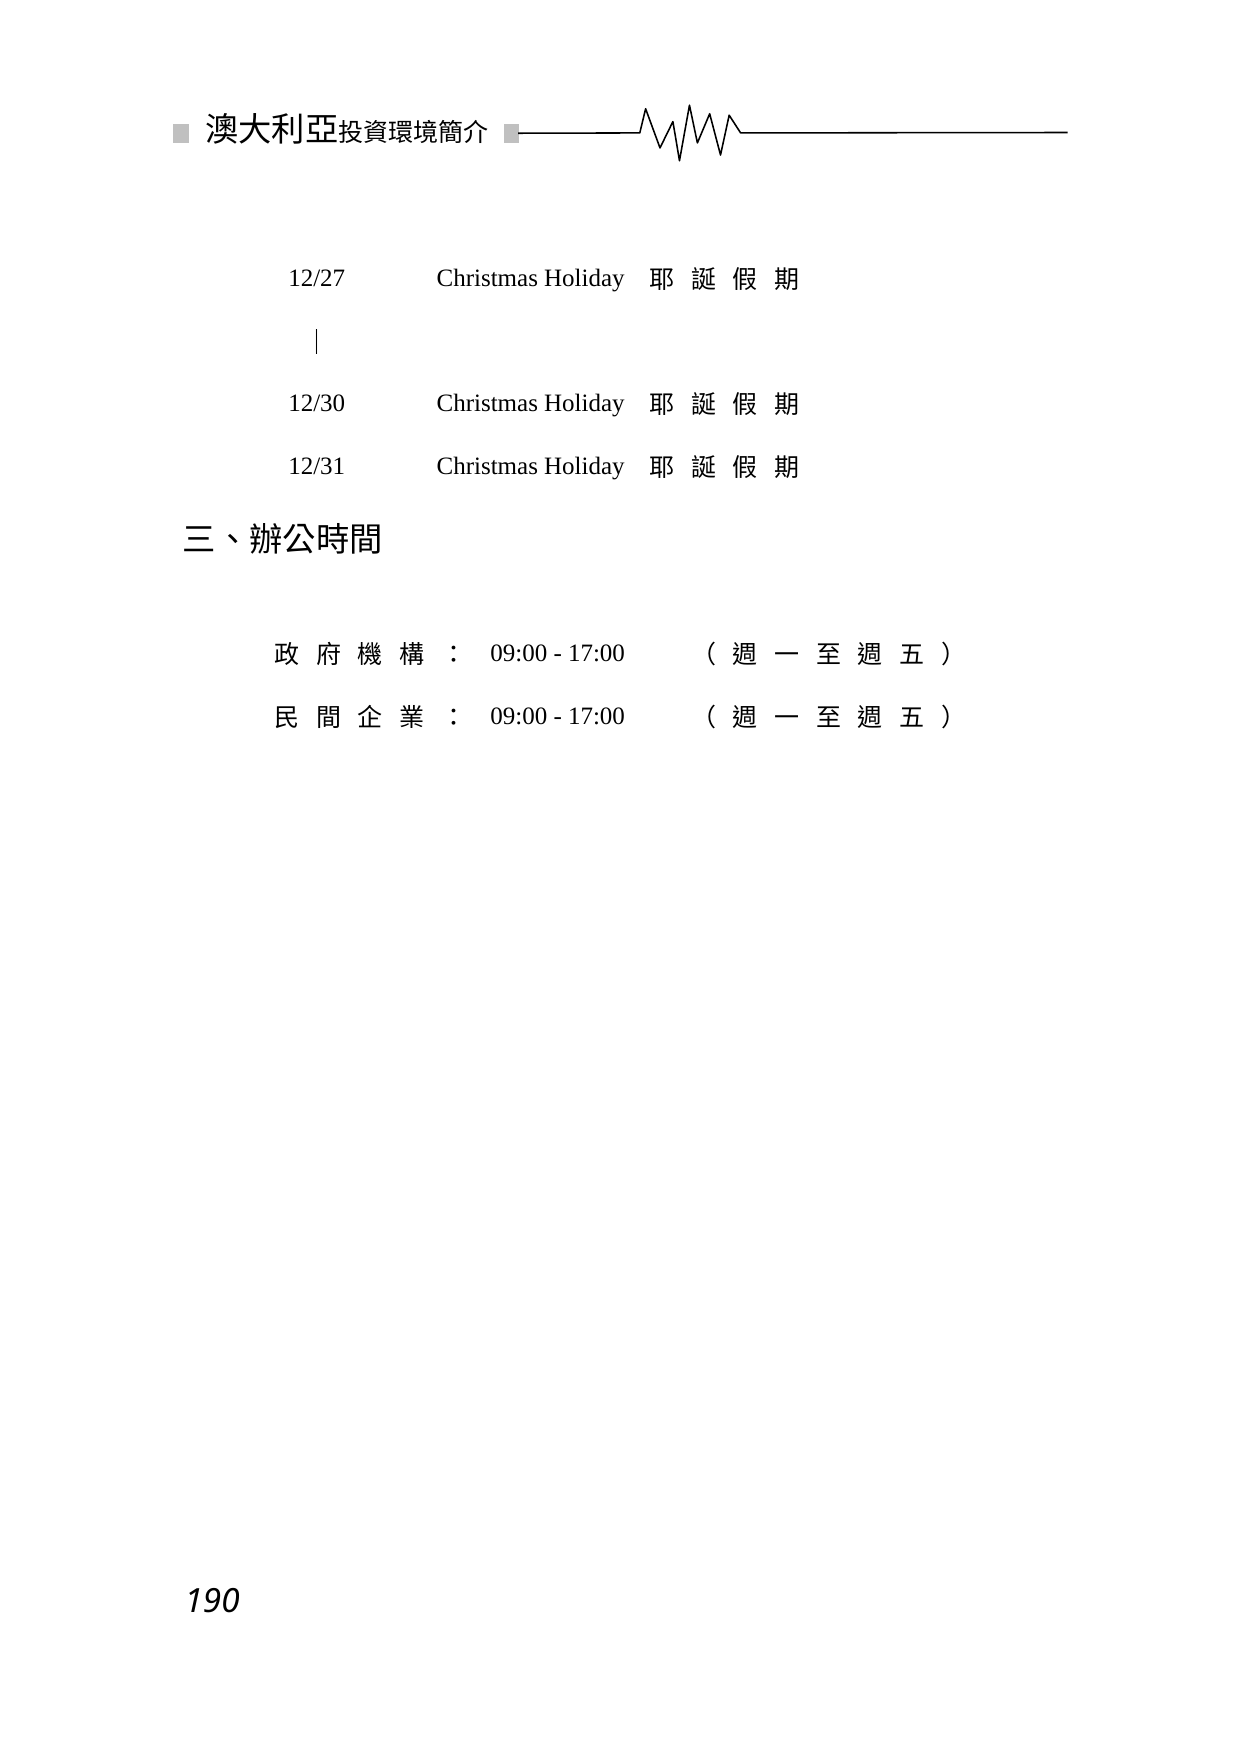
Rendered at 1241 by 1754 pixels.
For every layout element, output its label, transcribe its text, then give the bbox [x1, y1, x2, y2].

table_cell Christmas Holiday 耶誕假期 [370, 361, 1133, 424]
text 三、辦公時間 [183, 513, 1058, 561]
text 民間企業：09:00 - 17:00 （週一至週五） [183, 674, 1058, 736]
table_cell ｜ [183, 299, 370, 361]
table_cell 12/27 [183, 236, 370, 299]
table_cell Christmas Holiday 耶誕假期 [370, 424, 1133, 486]
text 政府機構：09:00 - 17:00 （週一至週五） [183, 611, 1058, 674]
table_cell Christmas Holiday 耶誕假期 [370, 236, 1133, 299]
table_cell [370, 299, 1133, 361]
table_cell 12/30 [183, 361, 370, 424]
table_cell 12/31 [183, 424, 370, 486]
